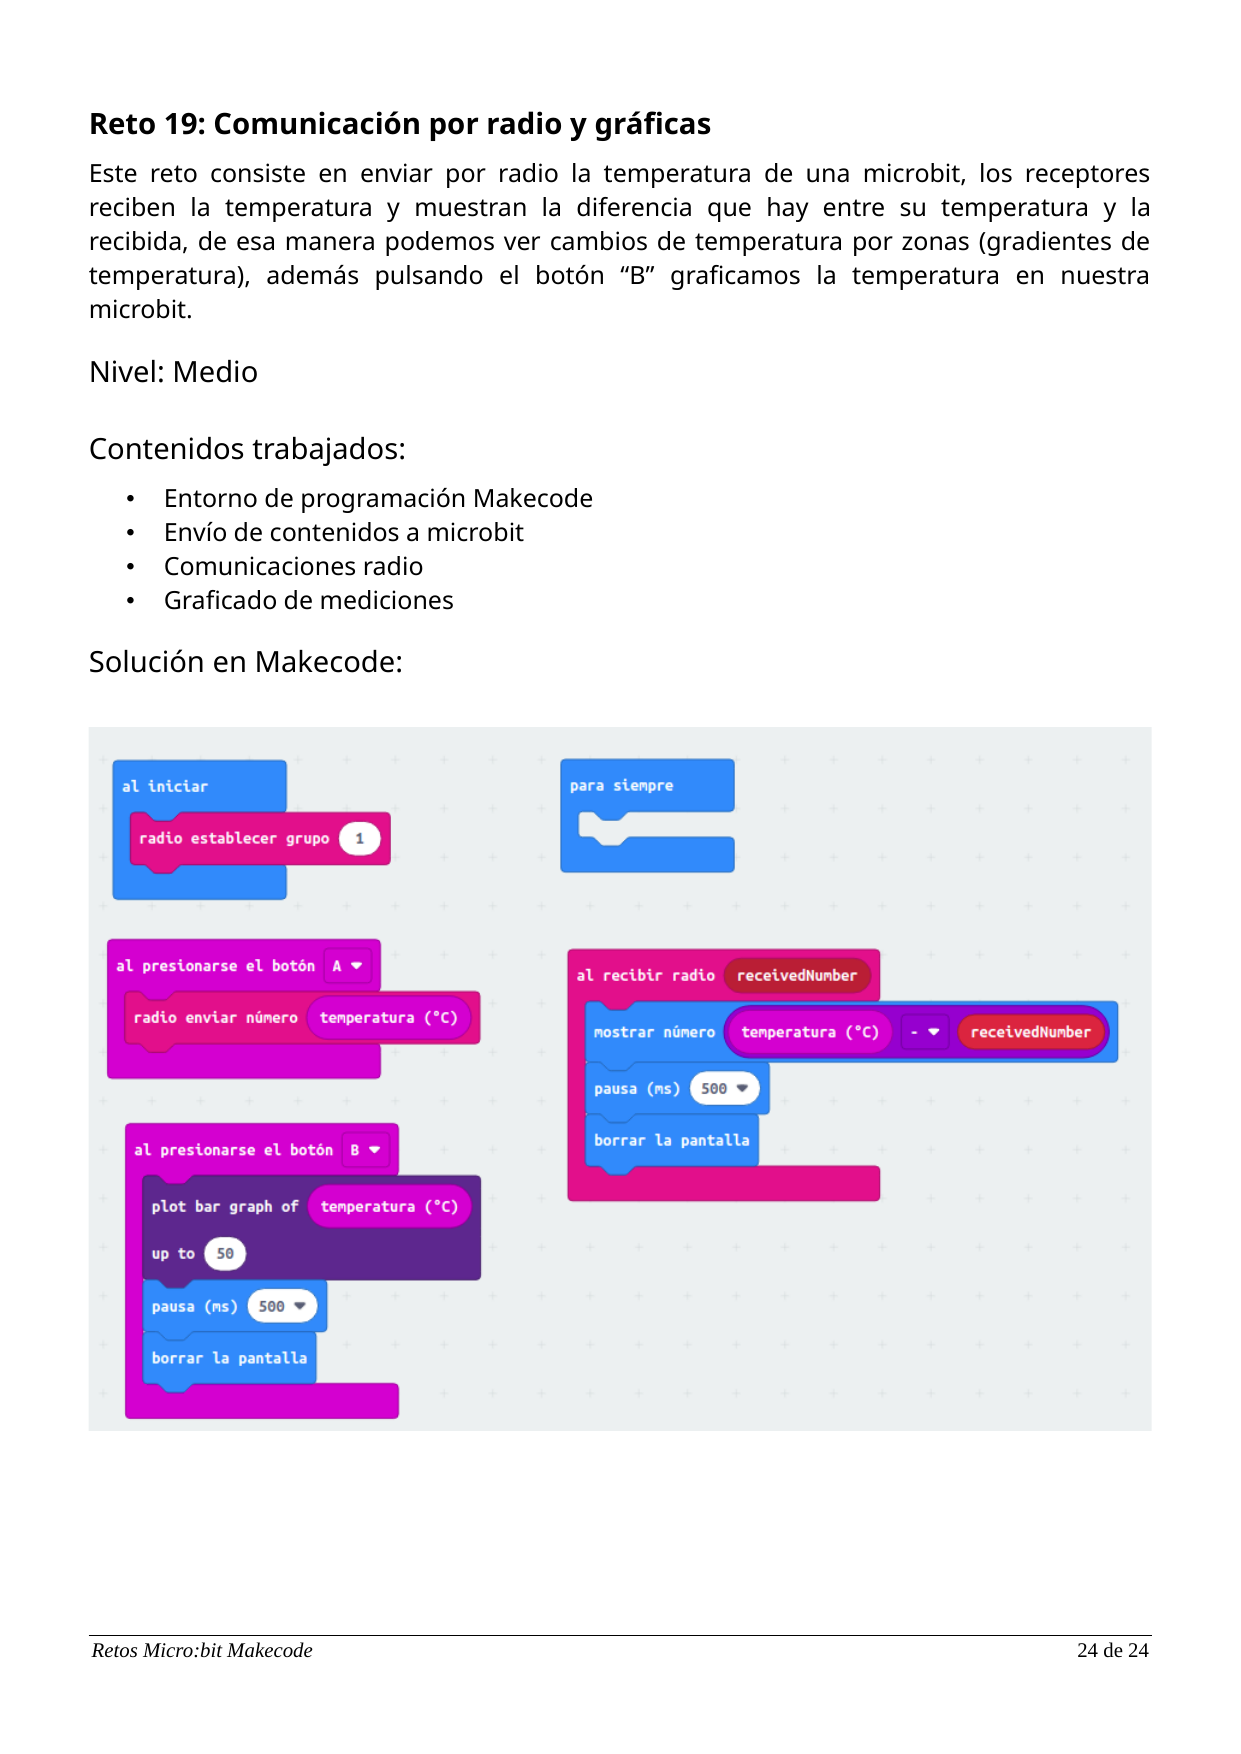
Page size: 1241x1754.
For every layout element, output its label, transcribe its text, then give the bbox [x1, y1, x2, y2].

subtitle Solución en Makecode: [88, 642, 1152, 681]
list Envío de contenidos a microbit [126, 514, 1152, 548]
list Graficado de mediciones [126, 582, 1152, 617]
subtitle Contenidos trabajados: [88, 428, 1152, 468]
picture [88, 727, 1152, 1431]
subtitle Nivel: Medio [88, 351, 1152, 391]
list Comunicaciones radio [126, 548, 1152, 582]
list Entorno de programación Makecode [126, 480, 1152, 514]
subtitle Reto 19: Comunicación por radio y gráficas [88, 103, 1152, 143]
text Este reto consiste en enviar por radio la temperatura de una microbit, los receptores reciben la temperatura y muestran la diferencia que hay entre su temperatura y la recibida, de esa manera podemos ver cambios de temperatura por zonas (gradientes de temperatura), además pulsando el botón “B” graficamos la temperatura en nuestra microbit. [88, 156, 1152, 326]
